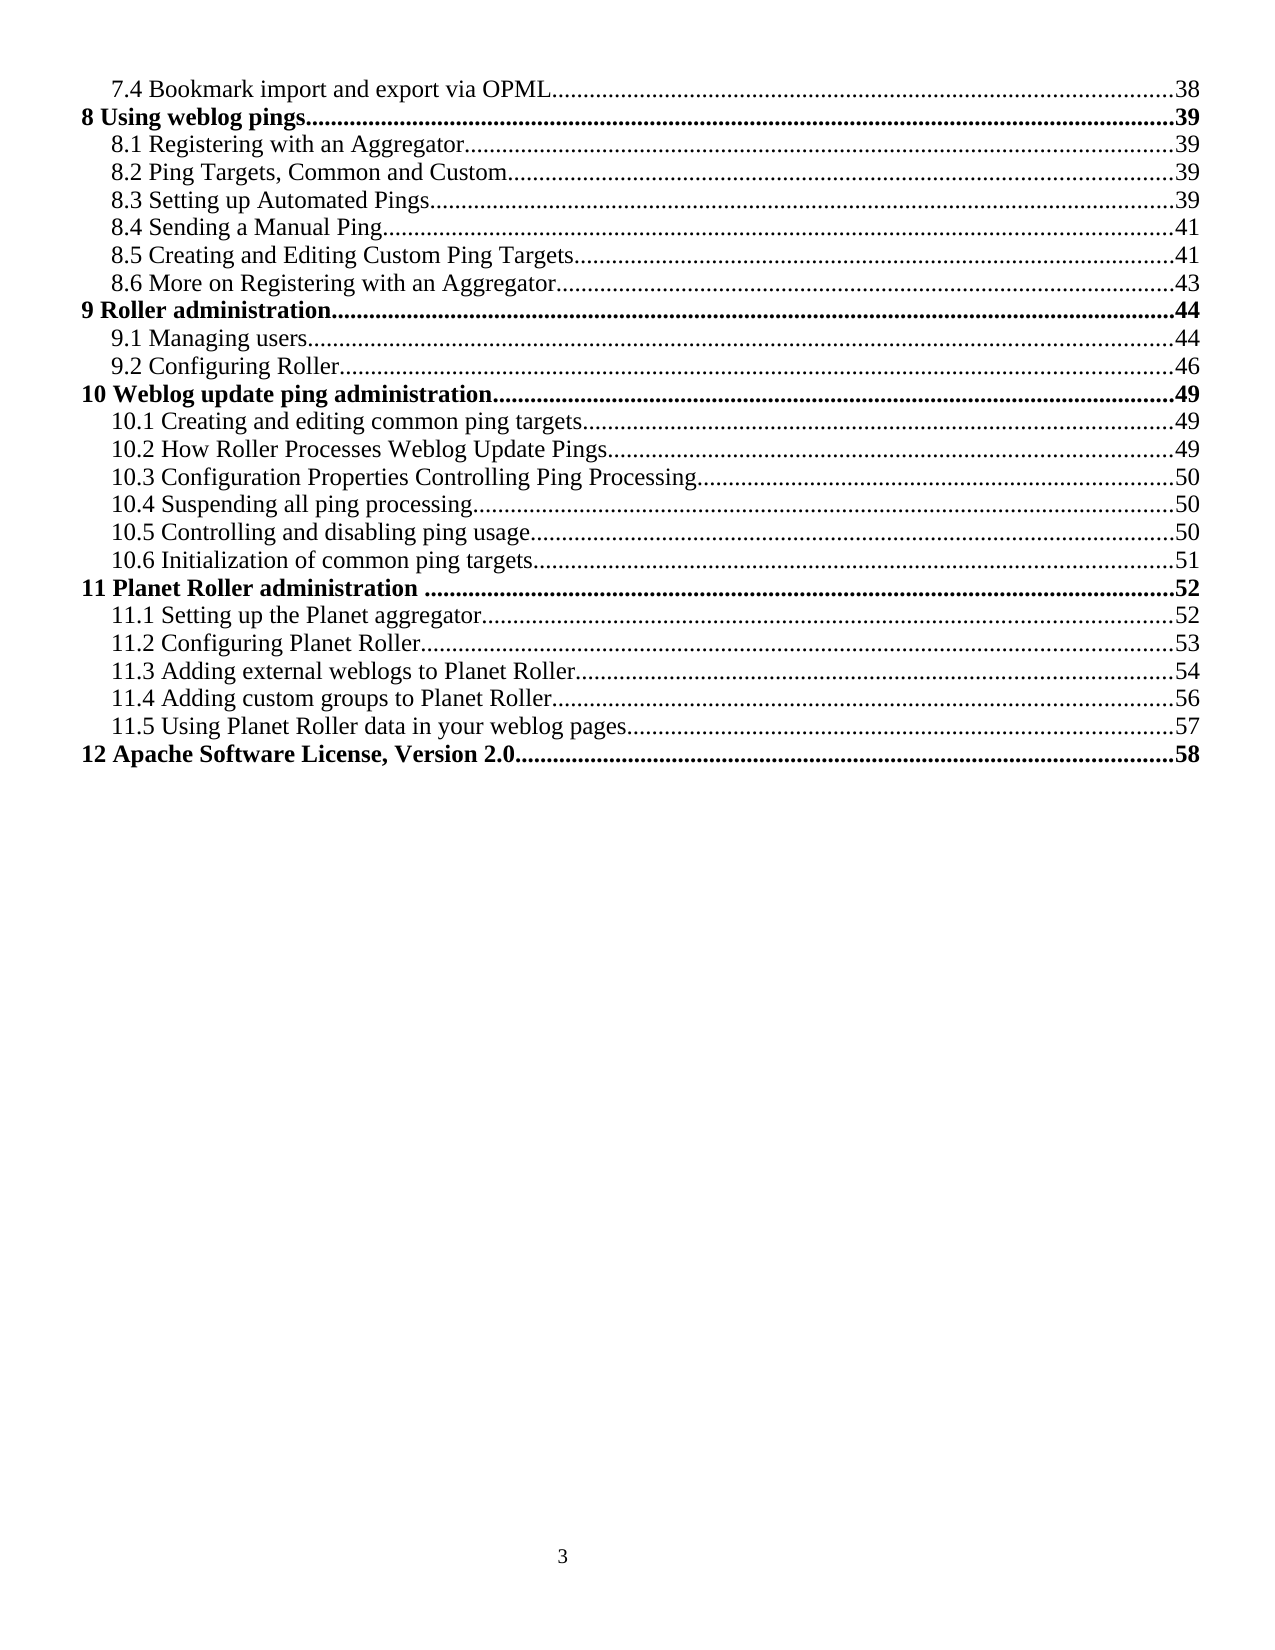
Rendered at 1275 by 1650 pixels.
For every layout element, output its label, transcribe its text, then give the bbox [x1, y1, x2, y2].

text 7.4 Bookmark import and export via OPML 38 [104, 75, 1200, 103]
text 10.3 Configuration Properties Controlling Ping Processing 50 [104, 463, 1200, 491]
text 11.4 Adding custom groups to Planet Roller 56 [104, 684, 1200, 712]
text 10.5 Controlling and disabling ping usage 50 [104, 518, 1200, 546]
text 10 Weblog update ping administration 49 [75, 380, 1200, 407]
text 8.3 Setting up Automated Pings 39 [104, 186, 1200, 213]
text 9.2 Configuring Roller 46 [104, 352, 1200, 380]
text 10.2 How Roller Processes Weblog Update Pings 49 [104, 435, 1200, 463]
text 11 Planet Roller administration 52 [75, 574, 1200, 601]
text 9 Roller administration 44 [75, 297, 1200, 324]
text 8.6 More on Registering with an Aggregator 43 [104, 269, 1200, 297]
text 11.1 Setting up the Planet aggregator 52 [104, 601, 1200, 629]
text 12 Apache Software License, Version 2.0 58 [75, 740, 1200, 768]
text 11.5 Using Planet Roller data in your weblog pages 57 [104, 712, 1200, 740]
text 10.6 Initialization of common ping targets 51 [104, 546, 1200, 574]
text 8.5 Creating and Editing Custom Ping Targets 41 [104, 241, 1200, 269]
text 8 Using weblog pings 39 [75, 103, 1200, 130]
text 10.4 Suspending all ping processing 50 [104, 491, 1200, 518]
text 11.2 Configuring Planet Roller 53 [104, 629, 1200, 657]
text 11.3 Adding external weblogs to Planet Roller 54 [104, 657, 1200, 684]
text 8.4 Sending a Manual Ping 41 [104, 213, 1200, 241]
text 9.1 Managing users 44 [104, 324, 1200, 352]
text 8.1 Registering with an Aggregator 39 [104, 130, 1200, 158]
text 8.2 Ping Targets, Common and Custom 39 [104, 158, 1200, 186]
text 10.1 Creating and editing common ping targets 49 [104, 407, 1200, 435]
